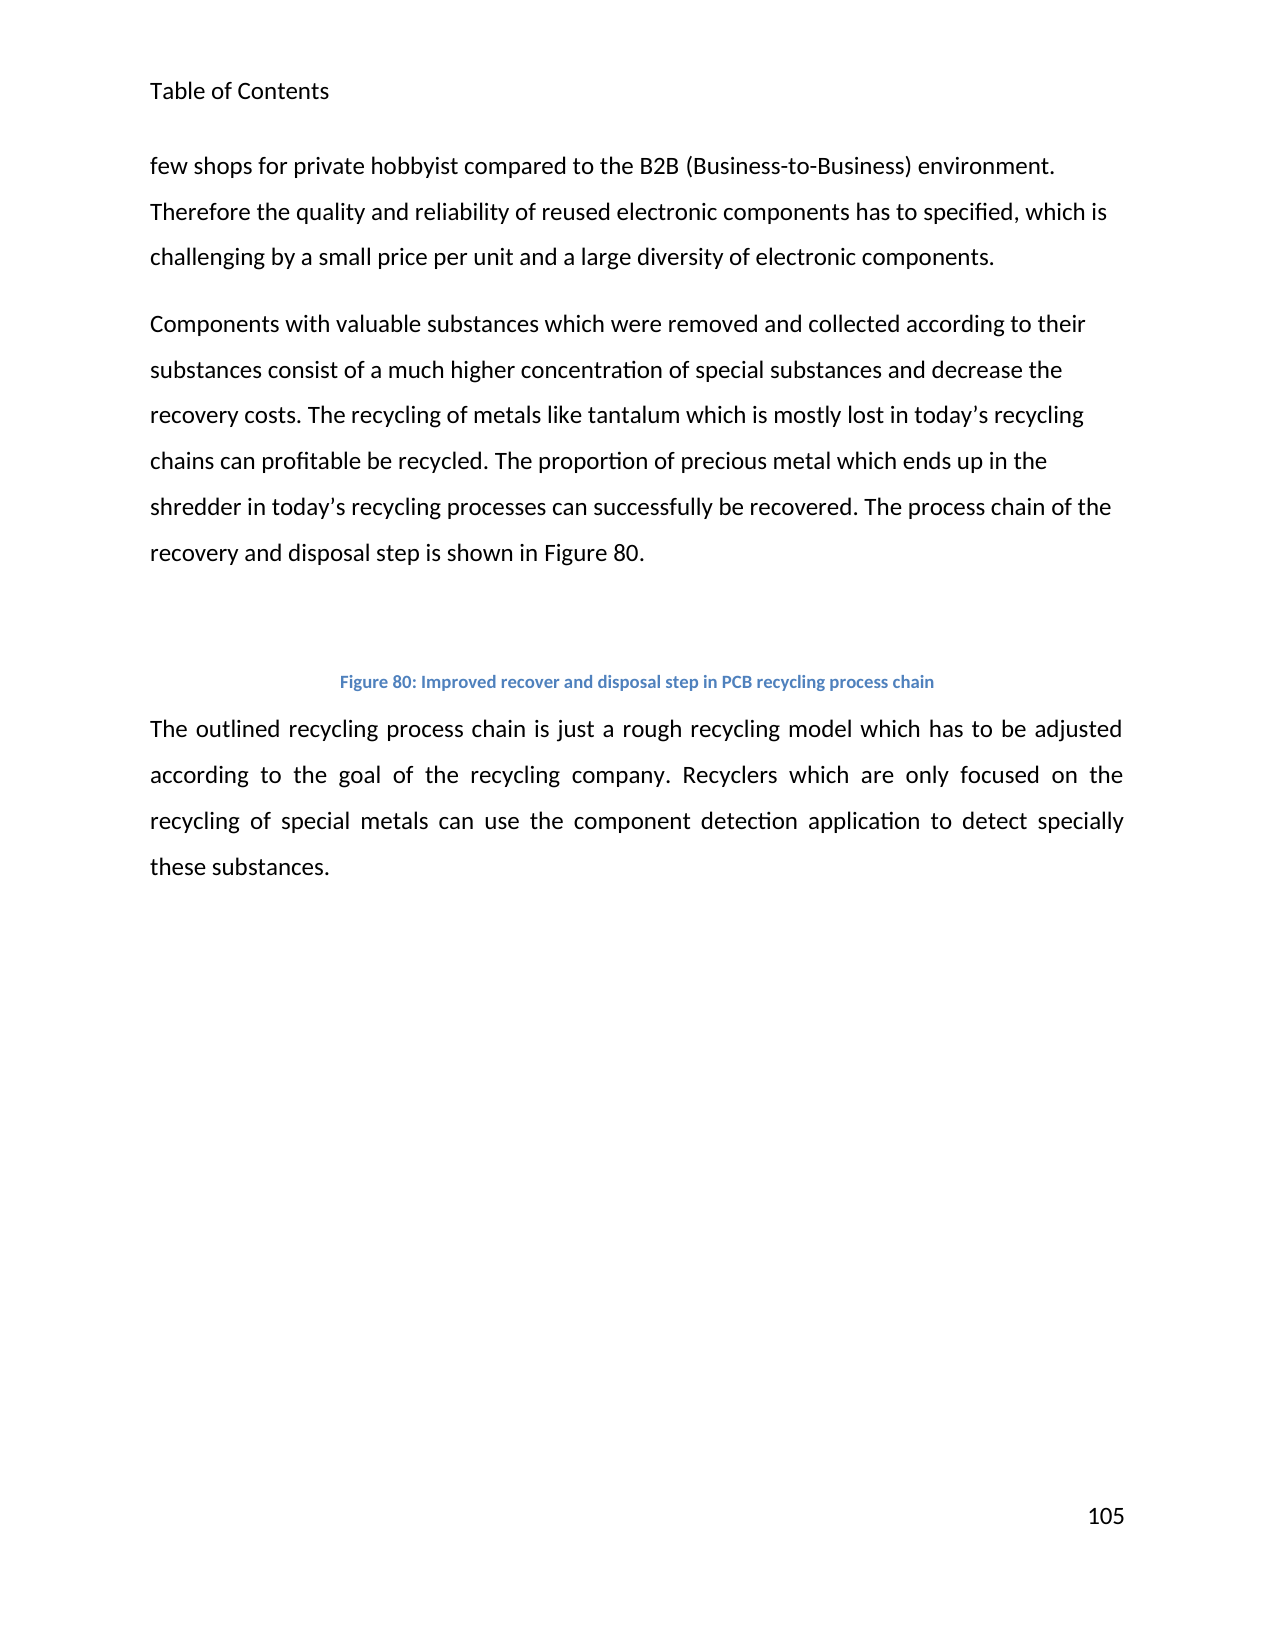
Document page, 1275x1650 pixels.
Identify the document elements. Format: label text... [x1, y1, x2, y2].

text Components with valuable substances which were removed and collected according to their substances consist of a much higher concentration of special substances and decrease the recovery costs. The recycling of metals like tantalum which is mostly lost in today’s recycling chains can profitable be recycled. The proportion of precious metal which ends up in the shredder in today’s recycling processes can successfully be recovered. The process chain of the recovery and disposal step is shown in Figure 80. [150, 308, 1125, 567]
text The outlined recycling process chain is just a rough recycling model which has to be adjusted according to the goal of the recycling company. Recyclers which are only focused on the recycling of special metals can use the component detection application to detect specially these substances. [150, 713, 1125, 881]
text Figure 80: Improved recover and disposal step in PCB recycling process chain [150, 670, 1125, 693]
text few shops for private hobbyist compared to the B2B (Business-to-Business) environment. Therefore the quality and reliability of reused electronic components has to specified, which is challenging by a small price per unit and a large diversity of electronic components. [150, 150, 1125, 272]
